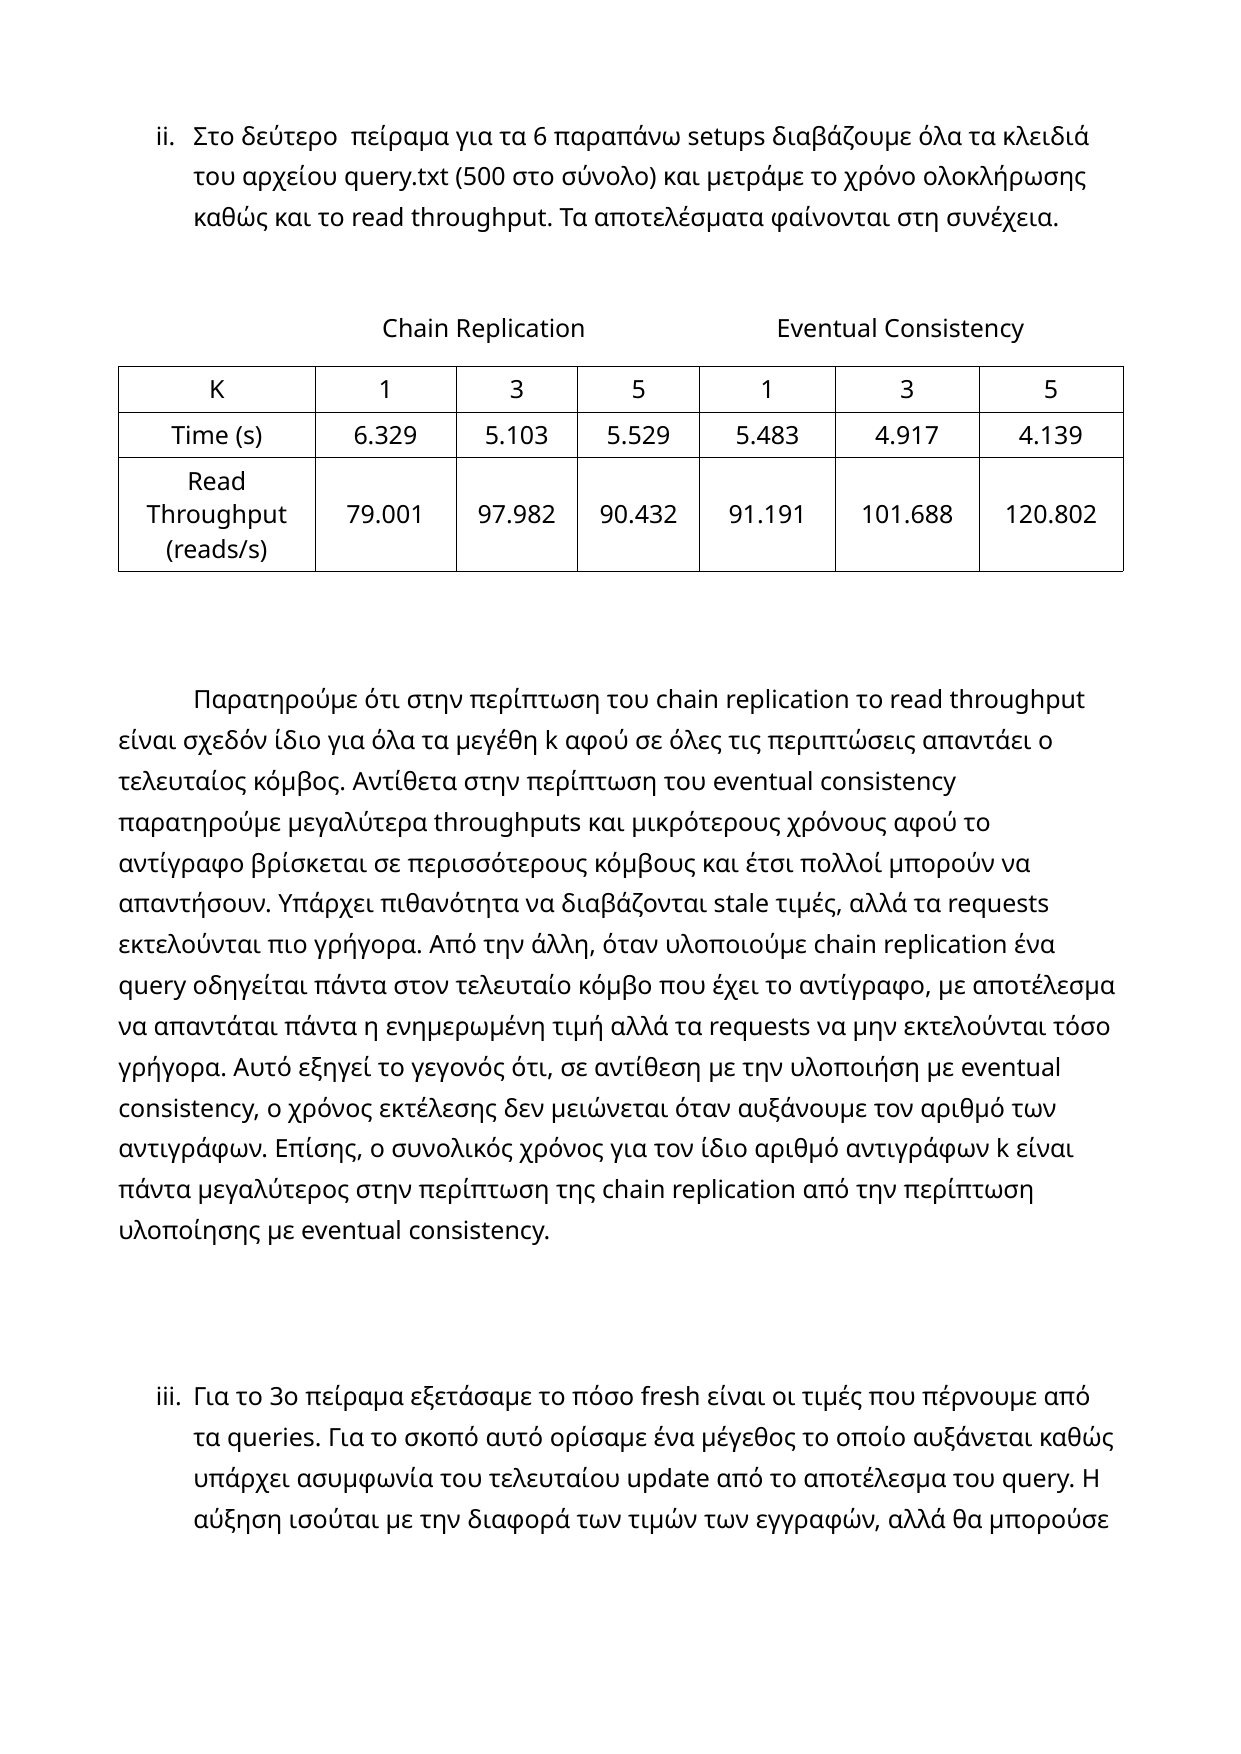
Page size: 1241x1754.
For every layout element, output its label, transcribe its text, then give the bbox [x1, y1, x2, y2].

table_cell 5.483 [700, 413, 835, 457]
table_cell Time (s) [119, 413, 315, 457]
table_cell 5.529 [578, 413, 699, 457]
table_cell 97.982 [457, 458, 577, 571]
table_cell 5.103 [457, 413, 577, 457]
table_cell 101.688 [836, 458, 979, 571]
table_cell 91.191 [700, 458, 835, 571]
table_cell 4.139 [980, 413, 1123, 457]
text Chain Replication Eventual Consistency [118, 311, 1122, 345]
table_cell Read Throughput (reads/s) [119, 458, 315, 571]
table_cell 79.001 [316, 458, 456, 571]
table_header 5 [578, 367, 699, 412]
list Για το 3ο πείραμα εξετάσαμε το πόσο fresh είναι οι τιμές που πέρνουμε από τα queries. Για το σκοπό αυτό ορίσαμε ένα μέγεθος το οποίο αυξάνεται καθώς υπάρχει ασυμφωνία του τελευταίου update από το αποτέλεσμα του query. Η αύξηση ισούται με την διαφορά των τιμών των εγγραφών, αλλά θα μπορούσε [156, 1379, 1122, 1536]
table_cell 120.802 [980, 458, 1123, 571]
table_header 5 [980, 367, 1123, 412]
table_cell 6.329 [316, 413, 456, 457]
table_cell 4.917 [836, 413, 979, 457]
table_header 3 [836, 367, 979, 412]
table_header K [119, 367, 315, 412]
list Στο δεύτερο πείραμα για τα 6 παραπάνω setups διαβάζουμε όλα τα κλειδιά του αρχείου query.txt (500 στο σύνολο) και μετράμε το χρόνο ολοκλήρωσης καθώς και το read throughput. Τα αποτελέσματα φαίνονται στη συνέχεια. [156, 118, 1122, 234]
table_header 3 [457, 367, 577, 412]
table_header 1 [316, 367, 456, 412]
table_cell 90.432 [578, 458, 699, 571]
table_header 1 [700, 367, 835, 412]
text Παρατηρούμε ότι στην περίπτωση του chain replication το read throughput είναι σχεδόν ίδιο για όλα τα μεγέθη k αφού σε όλες τις περιπτώσεις απαντάει ο τελευταίος κόμβος. Αντίθετα στην περίπτωση του eventual consistency παρατηρούμε μεγαλύτερα throughputs και μικρότερους χρόνους αφού το αντίγραφο βρίσκεται σε περισσότερους κόμβους και έτσι πολλοί μπορούν να απαντήσουν. Υπάρχει πιθανότητα να διαβάζονται stale τιμές, αλλά τα requests εκτελούνται πιο γρήγορα. Από την άλλη, όταν υλοποιούμε chain replication ένα query οδηγείται πάντα στον τελευταίο κόμβο που έχει το αντίγραφο, με αποτέλεσμα να απαντάται πάντα η ενημερωμένη τιμή αλλά τα requests να μην εκτελούνται τόσο γρήγορα. Αυτό εξηγεί το γεγονός ότι, σε αντίθεση με την υλοποιήση με eventual consistency, ο χρόνος εκτέλεσης δεν μειώνεται όταν αυξάνουμε τον αριθμό των αντιγράφων. Επίσης, o συνολικός χρόνος για τον ίδιο αριθμό αντιγράφων k είναι πάντα μεγαλύτερος στην περίπτωση της chain replication από την περίπτωση υλοποίησης με eventual consistency. [118, 682, 1122, 1247]
